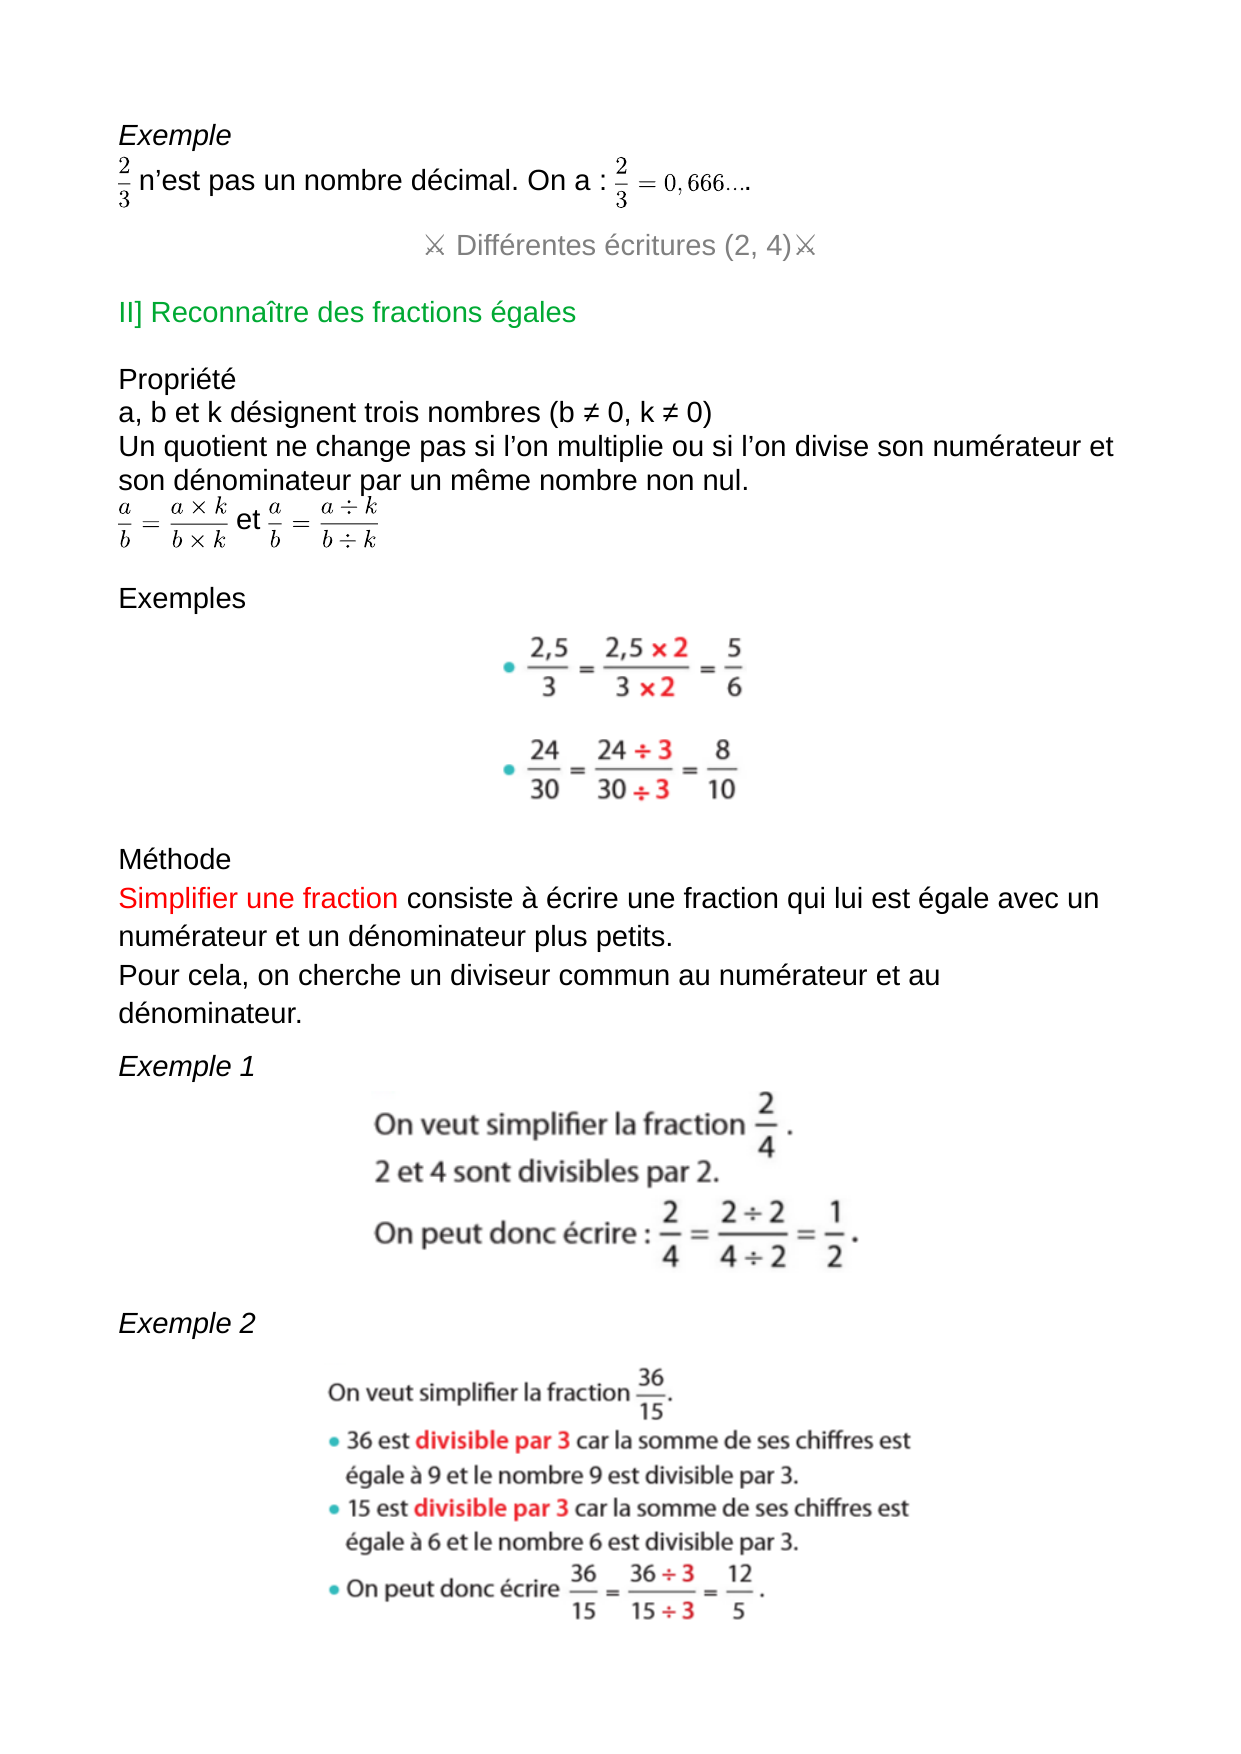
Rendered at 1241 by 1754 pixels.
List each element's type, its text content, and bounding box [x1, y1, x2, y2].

text Propriété [118, 362, 1122, 395]
picture [323, 1363, 917, 1629]
text Exemple 2 [118, 1307, 1122, 1340]
text Exemple n’est pas un nombre décimal. On a : . [118, 118, 1122, 208]
text [372, 496, 1122, 548]
text ⚔️ Différentes écritures (2, 4)⚔️ [118, 228, 1122, 261]
text et [222, 496, 367, 548]
text Méthode Simplifier une fraction consiste à écrire une fraction qui lui est égale avec un numérateur et un dénominateur plus petits. Pour cela, on cherche un diviseur commun au numérateur et au dénominateur. [118, 842, 1122, 1030]
picture [371, 1091, 869, 1273]
text II] Reconnaître des fractions égales [118, 295, 1122, 328]
picture [493, 629, 748, 809]
text a, b et k désignent trois nombres (b ≠ 0, k ≠ 0) [118, 395, 1122, 429]
text Un quotient ne change pas si l’on multiplie ou si l’on divise son numérateur et son dénominateur par un même nombre non nul. [118, 429, 1122, 496]
text Exemple 1 [118, 1049, 1122, 1083]
text Exemples [118, 582, 1122, 615]
